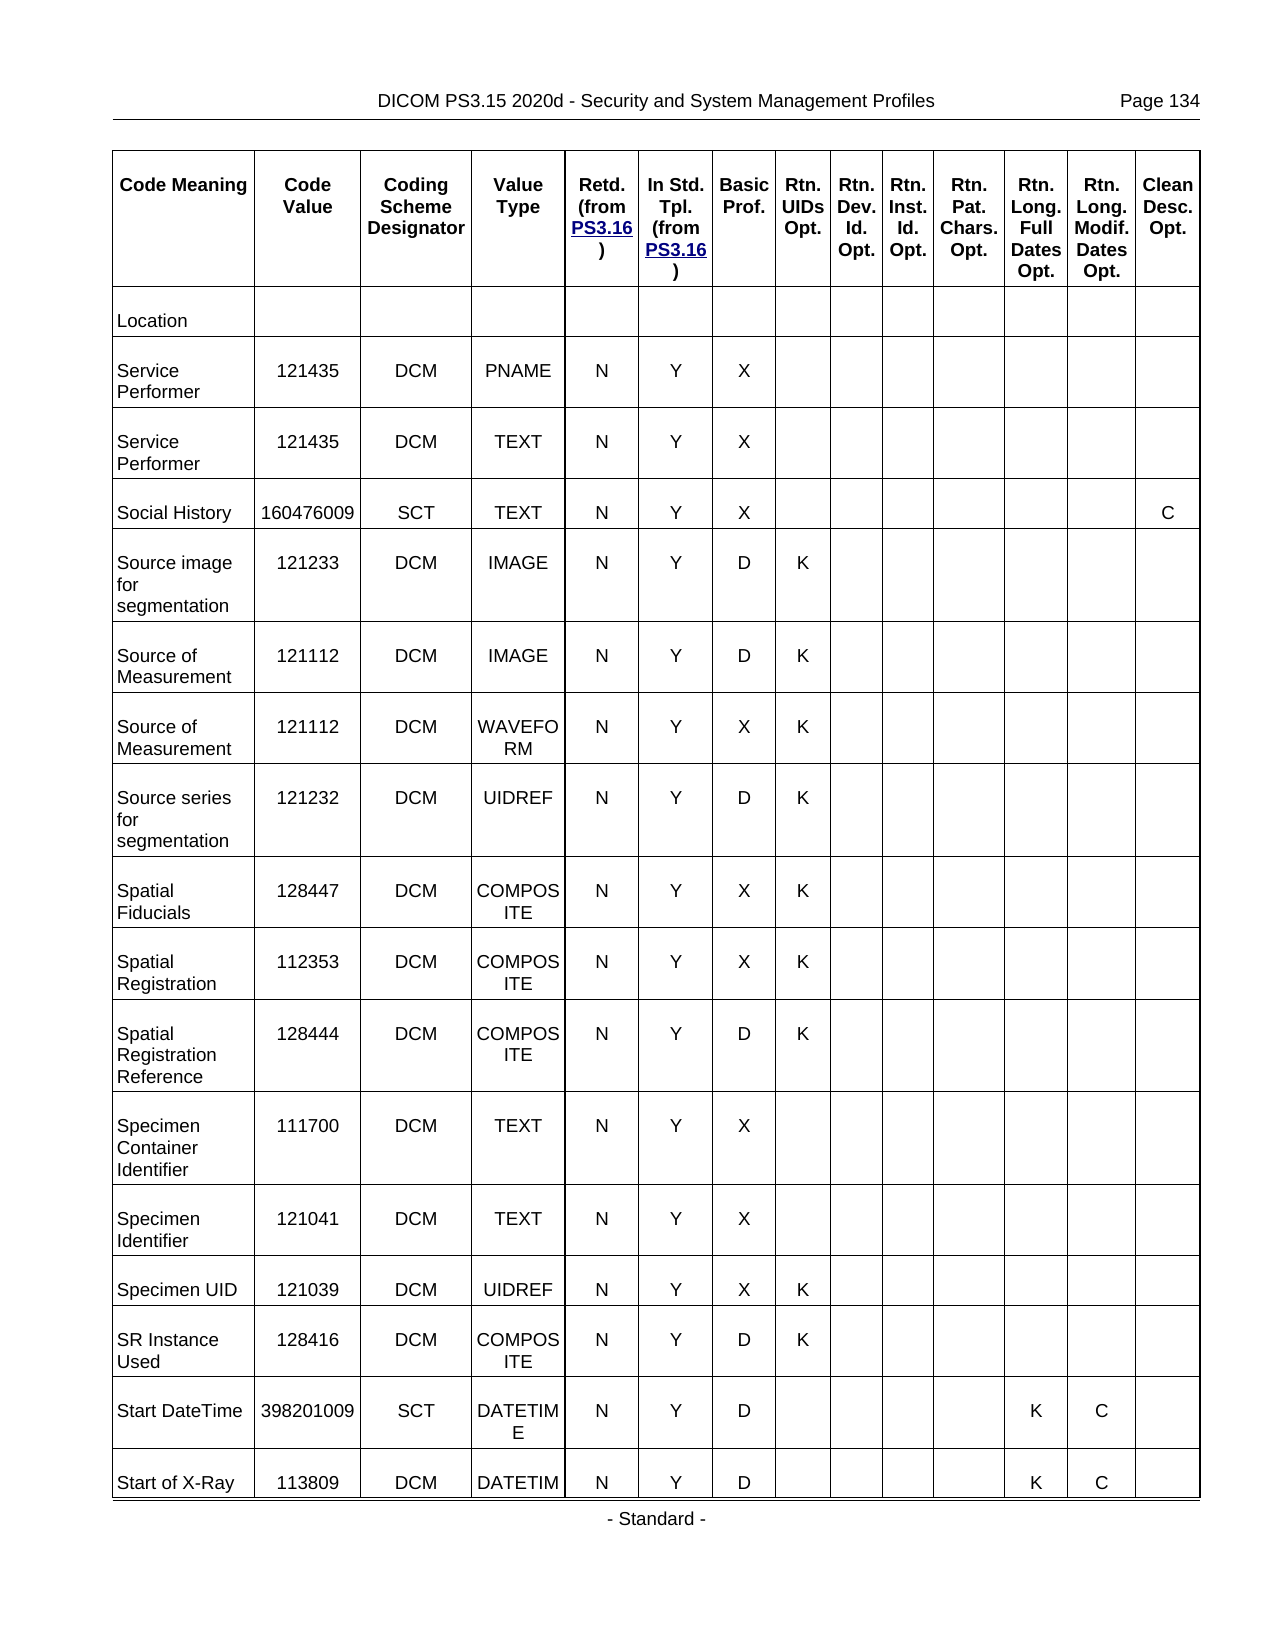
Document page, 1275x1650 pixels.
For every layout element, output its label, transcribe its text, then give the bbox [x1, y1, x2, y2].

table_cell [1068, 1185, 1135, 1255]
table_cell Source of Measurement [113, 622, 254, 692]
table_cell [1005, 529, 1067, 621]
table_cell [883, 1256, 933, 1305]
table_cell [776, 479, 830, 528]
table_cell [934, 287, 1004, 336]
table_cell 121039 [255, 1256, 360, 1305]
table_cell DATETIM [472, 1449, 564, 1497]
table_cell 121232 [255, 764, 360, 856]
table_cell [1136, 928, 1199, 998]
table_cell N [566, 337, 638, 407]
table_cell N [566, 693, 638, 763]
table_cell [831, 1306, 882, 1376]
table_cell X [713, 408, 775, 478]
table_cell Y [639, 857, 712, 927]
table_header Code Value [255, 151, 360, 286]
table_cell [1068, 408, 1135, 478]
table_cell C [1068, 1377, 1135, 1447]
table_cell [1136, 857, 1199, 927]
table_cell [1136, 1449, 1199, 1497]
table_cell N [566, 1185, 638, 1255]
table_cell K [776, 622, 830, 692]
table_cell [1136, 1377, 1199, 1447]
table_cell [831, 1000, 882, 1091]
table_cell [1136, 693, 1199, 763]
table_cell D [713, 622, 775, 692]
table_cell K [776, 693, 830, 763]
table_cell 112353 [255, 928, 360, 998]
table_cell [883, 287, 933, 336]
table_cell [883, 408, 933, 478]
table_cell [934, 928, 1004, 998]
table_cell [934, 479, 1004, 528]
table_cell DCM [361, 764, 471, 856]
table_cell Y [639, 693, 712, 763]
table_cell [776, 408, 830, 478]
table_cell COMPOSITE [472, 1000, 564, 1091]
table_cell [1136, 337, 1199, 407]
table_cell [883, 479, 933, 528]
table_cell SR Instance Used [113, 1306, 254, 1376]
table_cell Service Performer [113, 408, 254, 478]
table_cell [883, 1185, 933, 1255]
table_cell K [776, 928, 830, 998]
table_cell X [713, 1256, 775, 1305]
table_cell DCM [361, 408, 471, 478]
table_cell [934, 1185, 1004, 1255]
table_cell K [776, 857, 830, 927]
table_cell TEXT [472, 479, 564, 528]
table_cell 128447 [255, 857, 360, 927]
table_cell X [713, 1092, 775, 1184]
table_cell D [713, 1377, 775, 1447]
table_cell [776, 287, 830, 336]
table_cell DCM [361, 693, 471, 763]
table_cell DCM [361, 928, 471, 998]
table_cell [883, 764, 933, 856]
table_cell [776, 1092, 830, 1184]
table_cell K [1005, 1449, 1067, 1497]
table_cell X [713, 337, 775, 407]
table_cell [1068, 622, 1135, 692]
table_cell N [566, 529, 638, 621]
table_header Coding Scheme Designator [361, 151, 471, 286]
table_header Clean Desc. Opt. [1136, 151, 1199, 286]
table_cell Y [639, 622, 712, 692]
table_cell D [713, 1449, 775, 1497]
table_cell TEXT [472, 1185, 564, 1255]
table_cell WAVEFORM [472, 693, 564, 763]
table_cell [1005, 764, 1067, 856]
table_cell [1136, 1185, 1199, 1255]
table_cell [934, 764, 1004, 856]
table_cell [1005, 622, 1067, 692]
table_cell [883, 857, 933, 927]
table_cell [1005, 693, 1067, 763]
table_cell 121112 [255, 693, 360, 763]
table_cell [831, 693, 882, 763]
table_cell [883, 928, 933, 998]
table_cell 121435 [255, 408, 360, 478]
table_cell [776, 1185, 830, 1255]
table_cell [1005, 1256, 1067, 1305]
table_cell SCT [361, 479, 471, 528]
table_cell [831, 1377, 882, 1447]
table_cell C [1136, 479, 1199, 528]
table_cell DCM [361, 622, 471, 692]
table_header Code Meaning [113, 151, 254, 286]
table_cell Y [639, 1256, 712, 1305]
table_cell D [713, 764, 775, 856]
table_cell Source of Measurement [113, 693, 254, 763]
table_cell [1068, 479, 1135, 528]
table_cell [472, 287, 564, 336]
table_cell N [566, 928, 638, 998]
table_cell COMPOSITE [472, 1306, 564, 1376]
table_cell UIDREF [472, 764, 564, 856]
table_cell C [1068, 1449, 1135, 1497]
table_cell [934, 408, 1004, 478]
table_cell [831, 928, 882, 998]
table_cell [1005, 1185, 1067, 1255]
table_cell Start DateTime [113, 1377, 254, 1447]
table_cell [639, 287, 712, 336]
table_cell UIDREF [472, 1256, 564, 1305]
table_cell Y [639, 337, 712, 407]
table_cell [1068, 529, 1135, 621]
table_cell Y [639, 1185, 712, 1255]
table_cell Y [639, 1092, 712, 1184]
table_header In Std. Tpl. (from PS3.16) [639, 151, 712, 286]
table_cell [831, 337, 882, 407]
table_header Rtn. Dev. Id. Opt. [831, 151, 882, 286]
table_cell [831, 1256, 882, 1305]
table_cell [831, 764, 882, 856]
table_cell [1068, 693, 1135, 763]
table_cell Y [639, 1449, 712, 1497]
table_cell [831, 287, 882, 336]
table_cell DCM [361, 1000, 471, 1091]
table_cell [1136, 408, 1199, 478]
table_header Rtn. Inst. Id. Opt. [883, 151, 933, 286]
table_cell N [566, 1000, 638, 1091]
table_cell X [713, 693, 775, 763]
table_cell X [713, 857, 775, 927]
table_cell N [566, 622, 638, 692]
table_cell [776, 337, 830, 407]
table_cell Source series for segmentation [113, 764, 254, 856]
table_cell K [1005, 1377, 1067, 1447]
table_cell Service Performer [113, 337, 254, 407]
table_cell 113809 [255, 1449, 360, 1497]
table_header Rtn. Long. Full Dates Opt. [1005, 151, 1067, 286]
table_cell Start of X-Ray [113, 1449, 254, 1497]
table_cell [831, 1449, 882, 1497]
table_cell DCM [361, 529, 471, 621]
table_cell [831, 622, 882, 692]
table_cell [883, 1449, 933, 1497]
table_cell Specimen UID [113, 1256, 254, 1305]
table_cell [934, 529, 1004, 621]
table_cell K [776, 1306, 830, 1376]
table_cell [1005, 337, 1067, 407]
table_cell Specimen Container Identifier [113, 1092, 254, 1184]
table_cell TEXT [472, 1092, 564, 1184]
table_cell [255, 287, 360, 336]
table_cell [883, 529, 933, 621]
table_cell [831, 408, 882, 478]
table_cell X [713, 1185, 775, 1255]
table_cell DCM [361, 1306, 471, 1376]
table_cell Specimen Identifier [113, 1185, 254, 1255]
table_cell [1005, 1000, 1067, 1091]
table_cell Y [639, 529, 712, 621]
table_cell [1005, 1306, 1067, 1376]
table_cell K [776, 1000, 830, 1091]
table_cell [1005, 928, 1067, 998]
table_cell DATETIME [472, 1377, 564, 1447]
table_cell [566, 287, 638, 336]
table_cell [934, 337, 1004, 407]
table_cell [883, 1306, 933, 1376]
table_cell [1005, 287, 1067, 336]
table_cell COMPOSITE [472, 857, 564, 927]
table_cell [1136, 287, 1199, 336]
table_cell Y [639, 408, 712, 478]
table_cell IMAGE [472, 622, 564, 692]
table_cell K [776, 529, 830, 621]
table_cell [776, 1377, 830, 1447]
table_cell [1068, 287, 1135, 336]
table_cell [883, 622, 933, 692]
table_header Rtn. Pat. Chars. Opt. [934, 151, 1004, 286]
table_cell IMAGE [472, 529, 564, 621]
table_cell Spatial Registration Reference [113, 1000, 254, 1091]
table_cell N [566, 1092, 638, 1184]
table_cell Y [639, 764, 712, 856]
table_cell DCM [361, 1092, 471, 1184]
table_cell 121233 [255, 529, 360, 621]
table_header Rtn. Long. Modif. Dates Opt. [1068, 151, 1135, 286]
table_cell [883, 1377, 933, 1447]
table_cell [361, 287, 471, 336]
table_cell Social History [113, 479, 254, 528]
table_cell D [713, 1306, 775, 1376]
table_cell Y [639, 479, 712, 528]
table_cell DCM [361, 1185, 471, 1255]
table_cell D [713, 529, 775, 621]
table_cell [831, 857, 882, 927]
table_cell DCM [361, 857, 471, 927]
table_cell [934, 1449, 1004, 1497]
table_cell [1136, 529, 1199, 621]
table_cell [934, 1000, 1004, 1091]
table_cell D [713, 1000, 775, 1091]
table_cell 128416 [255, 1306, 360, 1376]
table_cell N [566, 1377, 638, 1447]
table_cell [1068, 1000, 1135, 1091]
table_cell [934, 693, 1004, 763]
table_cell N [566, 1306, 638, 1376]
table_cell [1136, 1000, 1199, 1091]
table_cell Source image for segmentation [113, 529, 254, 621]
table_cell [1068, 928, 1135, 998]
table_cell [831, 529, 882, 621]
table_cell Y [639, 1377, 712, 1447]
table_cell 121435 [255, 337, 360, 407]
table_cell 121041 [255, 1185, 360, 1255]
table_cell DCM [361, 337, 471, 407]
table_header Rtn. UIDs Opt. [776, 151, 830, 286]
table_cell X [713, 928, 775, 998]
table_cell X [713, 479, 775, 528]
table_cell 128444 [255, 1000, 360, 1091]
table_cell [831, 479, 882, 528]
table_cell TEXT [472, 408, 564, 478]
table_cell Y [639, 1000, 712, 1091]
table_cell [1005, 479, 1067, 528]
table_header Basic Prof. [713, 151, 775, 286]
table_cell COMPOSITE [472, 928, 564, 998]
table_cell 160476009 [255, 479, 360, 528]
table_cell [1005, 408, 1067, 478]
table_cell [934, 622, 1004, 692]
table_cell [776, 1449, 830, 1497]
table_cell [713, 287, 775, 336]
table_cell K [776, 764, 830, 856]
table_cell Y [639, 928, 712, 998]
table_cell SCT [361, 1377, 471, 1447]
table_cell [1136, 1306, 1199, 1376]
table_cell 121112 [255, 622, 360, 692]
table_cell [1136, 1256, 1199, 1305]
table_cell [934, 1256, 1004, 1305]
table_cell [883, 1092, 933, 1184]
table_cell PNAME [472, 337, 564, 407]
table_cell [1068, 1092, 1135, 1184]
table_cell [883, 693, 933, 763]
table_cell [1136, 764, 1199, 856]
table_cell [1068, 1256, 1135, 1305]
table_cell N [566, 1449, 638, 1497]
table_cell [934, 1306, 1004, 1376]
table_cell K [776, 1256, 830, 1305]
table_cell [1068, 1306, 1135, 1376]
table_cell [934, 1092, 1004, 1184]
table_cell N [566, 764, 638, 856]
table_cell [1068, 764, 1135, 856]
table_cell [831, 1185, 882, 1255]
table_cell [1136, 622, 1199, 692]
table_cell Location [113, 287, 254, 336]
table_cell Spatial Fiducials [113, 857, 254, 927]
table_cell Y [639, 1306, 712, 1376]
table_cell [1005, 1092, 1067, 1184]
table_cell DCM [361, 1256, 471, 1305]
table_cell [831, 1092, 882, 1184]
table_cell [934, 1377, 1004, 1447]
table_cell [1136, 1092, 1199, 1184]
table_cell [1068, 857, 1135, 927]
table_cell [883, 1000, 933, 1091]
table_cell [1005, 857, 1067, 927]
table_cell [1068, 337, 1135, 407]
table_cell N [566, 479, 638, 528]
table_cell DCM [361, 1449, 471, 1497]
table_cell Spatial Registration [113, 928, 254, 998]
table_cell [883, 337, 933, 407]
table_cell N [566, 408, 638, 478]
table_cell N [566, 857, 638, 927]
table_header Value Type [472, 151, 564, 286]
table_cell 398201009 [255, 1377, 360, 1447]
table_cell N [566, 1256, 638, 1305]
table_cell [934, 857, 1004, 927]
table_header Retd. (from PS3.16) [566, 151, 638, 286]
table_cell 111700 [255, 1092, 360, 1184]
